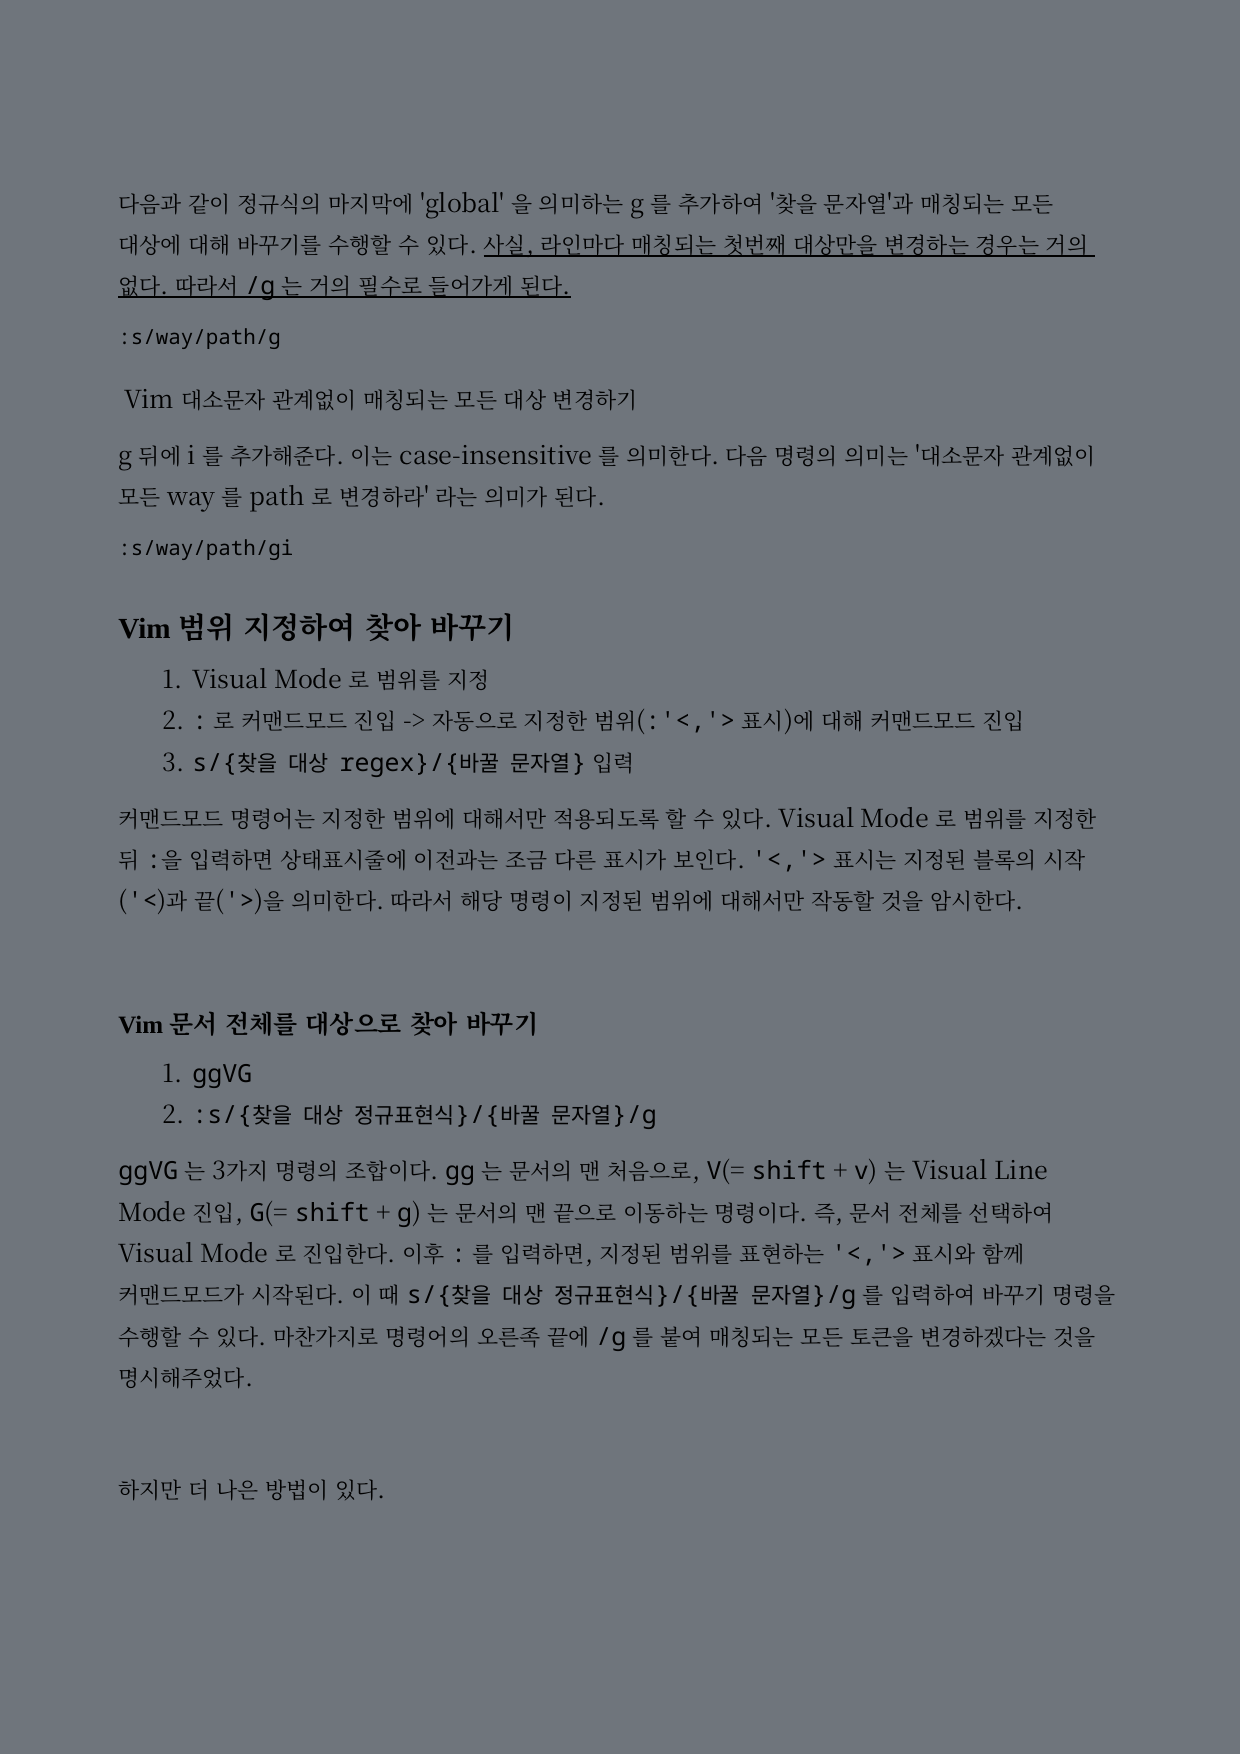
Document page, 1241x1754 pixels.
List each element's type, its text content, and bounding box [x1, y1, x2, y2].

text :s/way/path/gi [118, 533, 1122, 561]
text 다음과 같이 정규식의 마지막에 'global' 을 의미하는 g 를 추가하여 '찾을 문자열'과 매칭되는 모든 대상에 대해 바꾸기를 수행할 수 있다. 사실, 라인마다 매칭되는 첫번째 대상만을 변경하는 경우는 거의 없다. 따라서 /g 는 거의 필수로 들어가게 된다. [118, 183, 1122, 302]
subtitle Vim 범위 지정하여 찾아 바꾸기 [118, 605, 1122, 647]
text ggVG 는 3가지 명령의 조합이다. gg 는 문서의 맨 처음으로, V(= shift + v) 는 Visual Line Mode 진입, G(= shift + g) 는 문서의 맨 끝으로 이동하는 명령이다. 즉, 문서 전체를 선택하여 Visual Mode 로 진입한다. 이후 : 를 입력하면, 지정된 범위를 표현하는 '<,'> 표시와 함께 커맨드모드가 시작된다. 이 때 s/{찾을 대상 정규표현식}/{바꿀 문자열}/g 를 입력하여 바꾸기 명령을 수행할 수 있다. 마찬가지로 명령어의 오른족 끝에 /g 를 붙여 매칭되는 모든 토큰을 변경하겠다는 것을 명시해주었다. [118, 1151, 1122, 1393]
list : 로 커맨드모드 진입 -> 자동으로 지정한 범위(:'<,'> 표시)에 대해 커맨드모드 진입 [162, 701, 1122, 737]
list s/{찾을 대상 regex}/{바꿀 문자열} 입력 [162, 742, 1122, 778]
list Visual Mode 로 범위를 지정 [162, 660, 1122, 696]
text g 뒤에 i 를 추가해준다. 이는 case-insensitive 를 의미한다. 다음 명령의 의미는 '대소문자 관계없이 모든 way 를 path 로 변경하라' 라는 의미가 된다. [118, 436, 1122, 513]
text 하지만 더 나은 방법이 있다. [118, 1469, 1122, 1505]
text Vim 대소문자 관계없이 매칭되는 모든 대상 변경하기 [118, 380, 1122, 416]
subtitle Vim 문서 전체를 대상으로 찾아 바꾸기 [118, 1005, 1122, 1041]
list ggVG [162, 1053, 1122, 1089]
text :s/way/path/g [118, 322, 1122, 350]
list :s/{찾을 대상 정규표현식}/{바꿀 문자열}/g [162, 1095, 1122, 1131]
text 커맨드모드 명령어는 지정한 범위에 대해서만 적용되도록 할 수 있다. Visual Mode 로 범위를 지정한 뒤 :을 입력하면 상태표시줄에 이전과는 조금 다른 표시가 보인다. '<,'> 표시는 지정된 블록의 시작('<)과 끝('>)을 의미한다. 따라서 해당 명령이 지정된 범위에 대해서만 작동할 것을 암시한다. [118, 798, 1122, 917]
